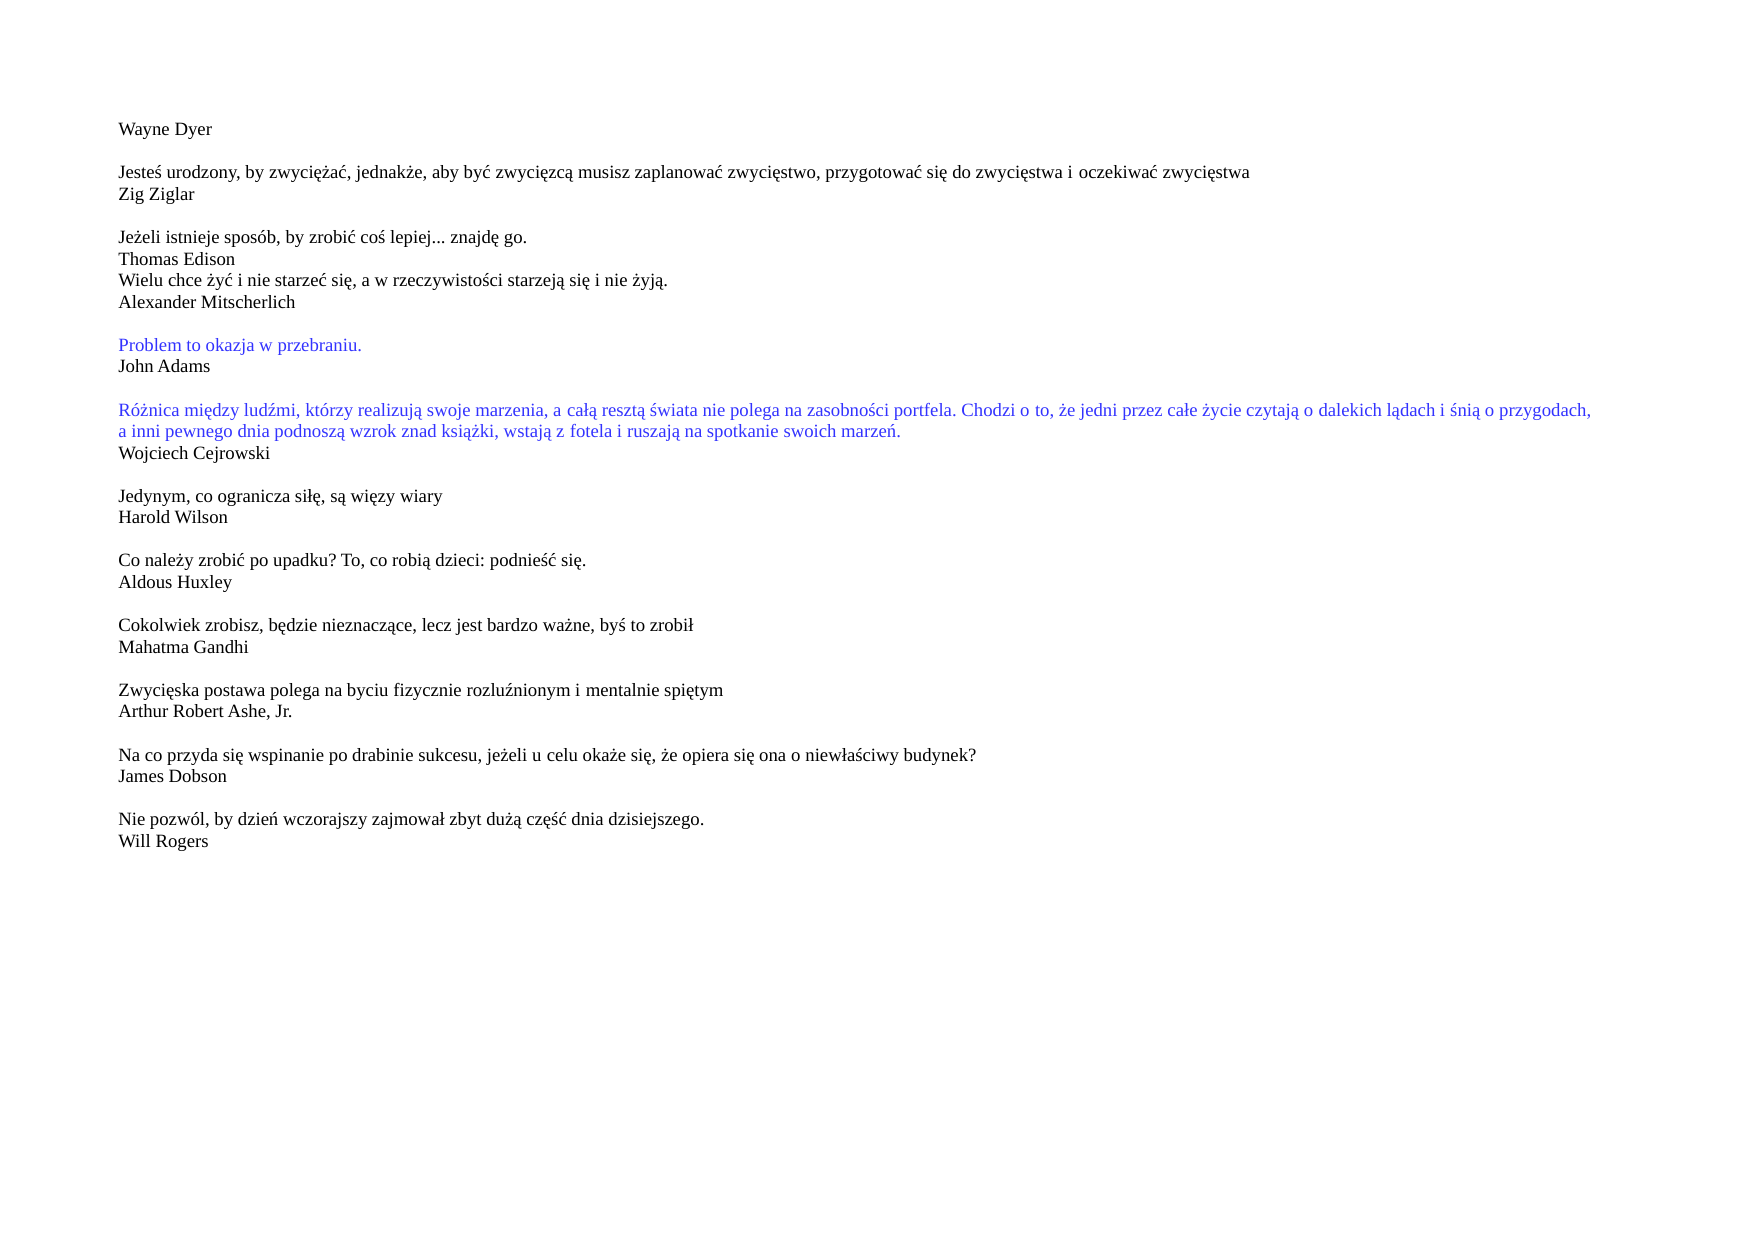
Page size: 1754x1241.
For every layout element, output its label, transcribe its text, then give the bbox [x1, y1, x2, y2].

text Thomas Edison [118, 247, 1636, 269]
text Jesteś urodzony, by zwyciężać, jednakże, aby być zwycięzcą musisz zaplanować zwycięstwo, przygotować się do zwycięstwa i oczekiwać zwycięstwa [118, 161, 1636, 183]
text Jeżeli istnieje sposób, by zrobić coś lepiej... znajdę go. [118, 226, 1636, 247]
text James Dobson [118, 765, 1636, 787]
text Arthur Robert Ashe, Jr. [118, 700, 1636, 722]
text Zwycięska postawa polega na byciu fizycznie rozluźnionym i mentalnie spiętym [118, 679, 1636, 700]
text Will Rogers [118, 830, 1636, 851]
text Problem to okazja w przebraniu. [118, 334, 1636, 355]
text John Adams [118, 355, 1636, 377]
text Co należy zrobić po upadku? To, co robią dzieci: podnieść się. [118, 549, 1636, 571]
text Na co przyda się wspinanie po drabinie sukcesu, jeżeli u celu okaże się, że opiera się ona o niewłaściwy budynek? [118, 743, 1636, 765]
text Harold Wilson [118, 506, 1636, 528]
text Zig Ziglar [118, 183, 1636, 204]
text Wielu chce żyć i nie starzeć się, a w rzeczywistości starzeją się i nie żyją. [118, 269, 1636, 291]
text Cokolwiek zrobisz, będzie nieznaczące, lecz jest bardzo ważne, byś to zrobił [118, 614, 1636, 636]
text Jedynym, co ogranicza siłę, są więzy wiary [118, 485, 1636, 506]
text Wayne Dyer [118, 118, 1636, 140]
text Aldous Huxley [118, 571, 1636, 592]
text Wojciech Cejrowski [118, 442, 1636, 463]
text Nie pozwól, by dzień wczorajszy zajmował zbyt dużą część dnia dzisiejszego. [118, 808, 1636, 830]
text Mahatma Gandhi [118, 636, 1636, 657]
text Alexander Mitscherlich [118, 291, 1636, 312]
text Różnica między ludźmi, którzy realizują swoje marzenia, a całą resztą świata nie polega na zasobności portfela. Chodzi o to, że jedni przez całe życie czytają o dalekich lądach i śnią o przygodach, a inni pewnego dnia podnoszą wzrok znad książki, wstają z fotela i ruszają na spotkanie swoich marzeń. [118, 398, 1636, 442]
